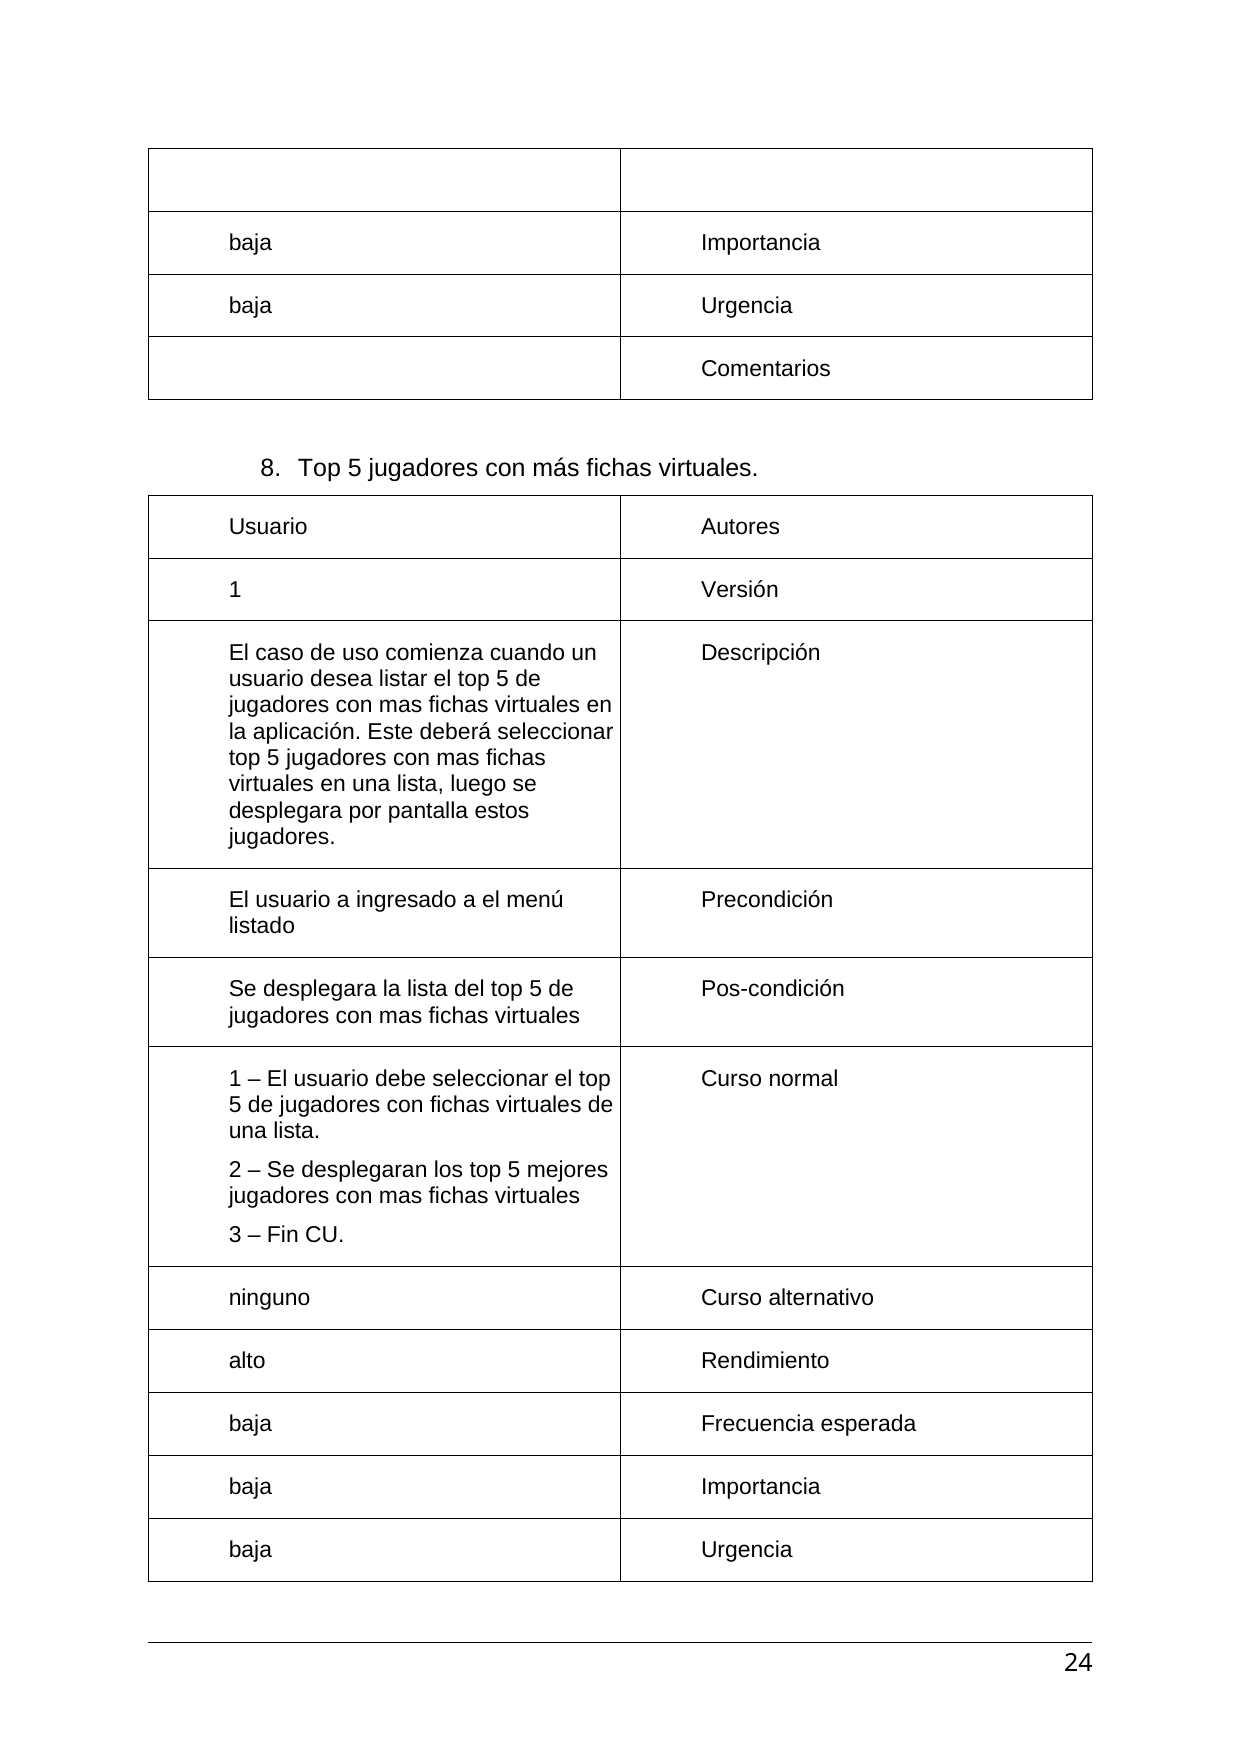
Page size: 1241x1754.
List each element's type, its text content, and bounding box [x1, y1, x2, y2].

table_cell Pos-condición [621, 958, 1092, 1046]
table_cell Se desplegara la lista del top 5 de jugadores con mas fichas virtuales [149, 958, 620, 1046]
table_header Autores [621, 496, 1092, 557]
table_cell baja [149, 1393, 620, 1455]
table_cell Importancia [621, 1456, 1092, 1518]
table_cell Importancia [621, 212, 1092, 273]
table_cell alto [149, 1330, 620, 1392]
table_cell Descripción [621, 621, 1092, 868]
table_cell 1 [149, 559, 620, 620]
table_cell Rendimiento [621, 1330, 1092, 1392]
table_cell [621, 149, 1092, 211]
table_cell El caso de uso comienza cuando un usuario desea listar el top 5 de jugadores con mas fichas virtuales en la aplicación. Este deberá seleccionar top 5 jugadores con mas fichas virtuales en una lista, luego se desplegara por pantalla estos jugadores. [149, 621, 620, 868]
table_cell Urgencia [621, 275, 1092, 336]
table_cell Curso normal [621, 1047, 1092, 1266]
table_cell ninguno [149, 1267, 620, 1329]
table_cell baja [149, 1456, 620, 1518]
table_header Usuario [149, 496, 620, 557]
list Top 5 jugadores con más fichas virtuales. [260, 453, 1092, 482]
table_cell Precondición [621, 869, 1092, 957]
table_cell El usuario a ingresado a el menú listado [149, 869, 620, 957]
table_cell Curso alternativo [621, 1267, 1092, 1329]
table_cell Frecuencia esperada [621, 1393, 1092, 1455]
table_cell Comentarios [621, 337, 1092, 399]
table_cell Urgencia [621, 1519, 1092, 1581]
table_cell [149, 337, 620, 399]
table_cell baja [149, 275, 620, 336]
table_cell [149, 149, 620, 211]
table_cell Versión [621, 559, 1092, 620]
table_cell baja [149, 1519, 620, 1581]
table_cell 1 – El usuario debe seleccionar el top 5 de jugadores con fichas virtuales de una lista. 2 – Se desplegaran los top 5 mejores jugadores con mas fichas virtuales 3 – Fin CU. [149, 1047, 620, 1266]
table_cell baja [149, 212, 620, 273]
